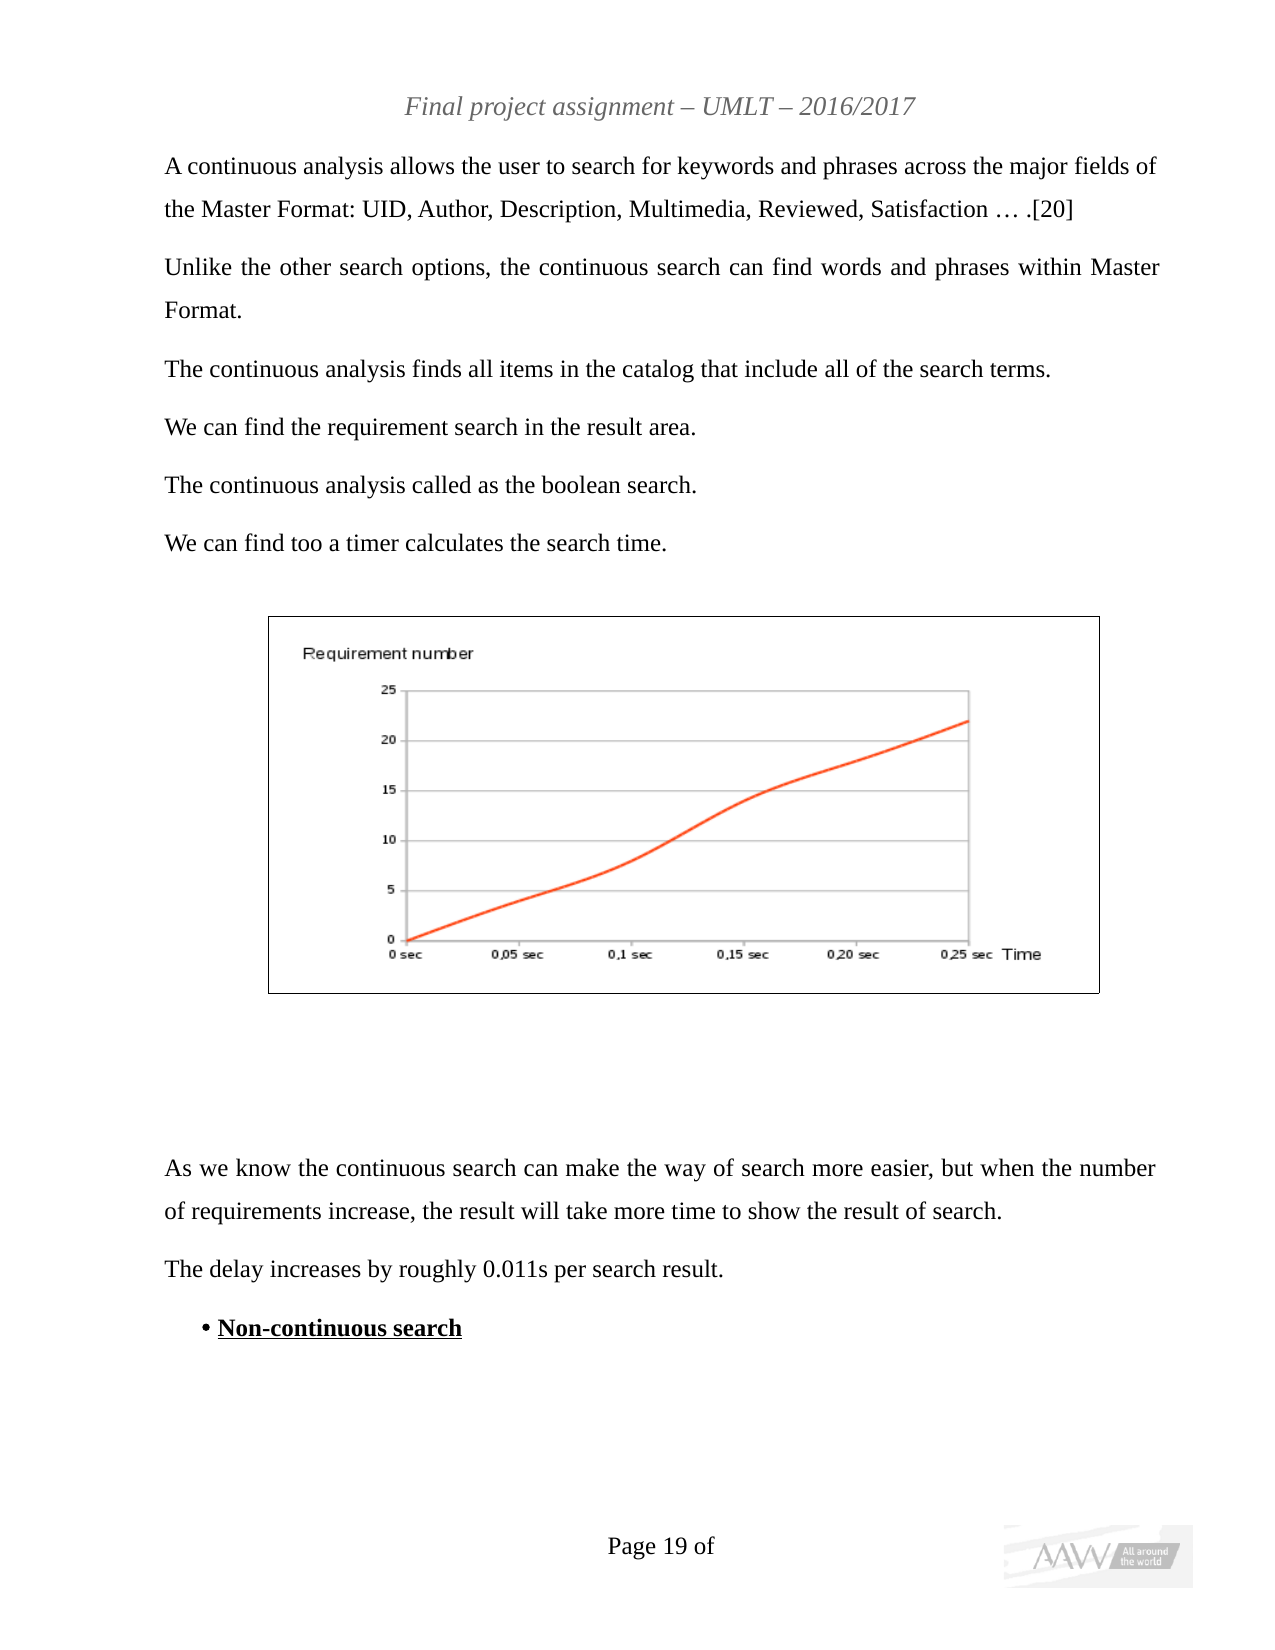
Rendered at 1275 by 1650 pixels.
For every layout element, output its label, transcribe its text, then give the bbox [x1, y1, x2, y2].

text The delay increases by roughly 0.011s per search result. [164, 1254, 1158, 1283]
text Unlike the other search options, the continuous search can find words and phrases within Master Format. [164, 252, 1161, 324]
list Non-continuous search [202, 1313, 1158, 1341]
text As we know the continuous search can make the way of search more easier, but when the number of requirements increase, the result will take more time to show the result of search. [164, 1153, 1158, 1225]
text We can find the requirement search in the result area. [164, 412, 1161, 441]
text The continuous analysis finds all items in the catalog that include all of the search terms. [164, 354, 1161, 382]
picture [271, 618, 1097, 990]
picture [1003, 1525, 1193, 1588]
text We can find too a timer calculates the search time. [164, 528, 1161, 557]
text A continuous analysis allows the user to search for keywords and phrases across the major fields of the Master Format: UID, Author, Description, Multimedia, Reviewed, Satisfaction … .[20] [164, 151, 1158, 223]
text The continuous analysis called as the boolean search. [164, 470, 1161, 499]
